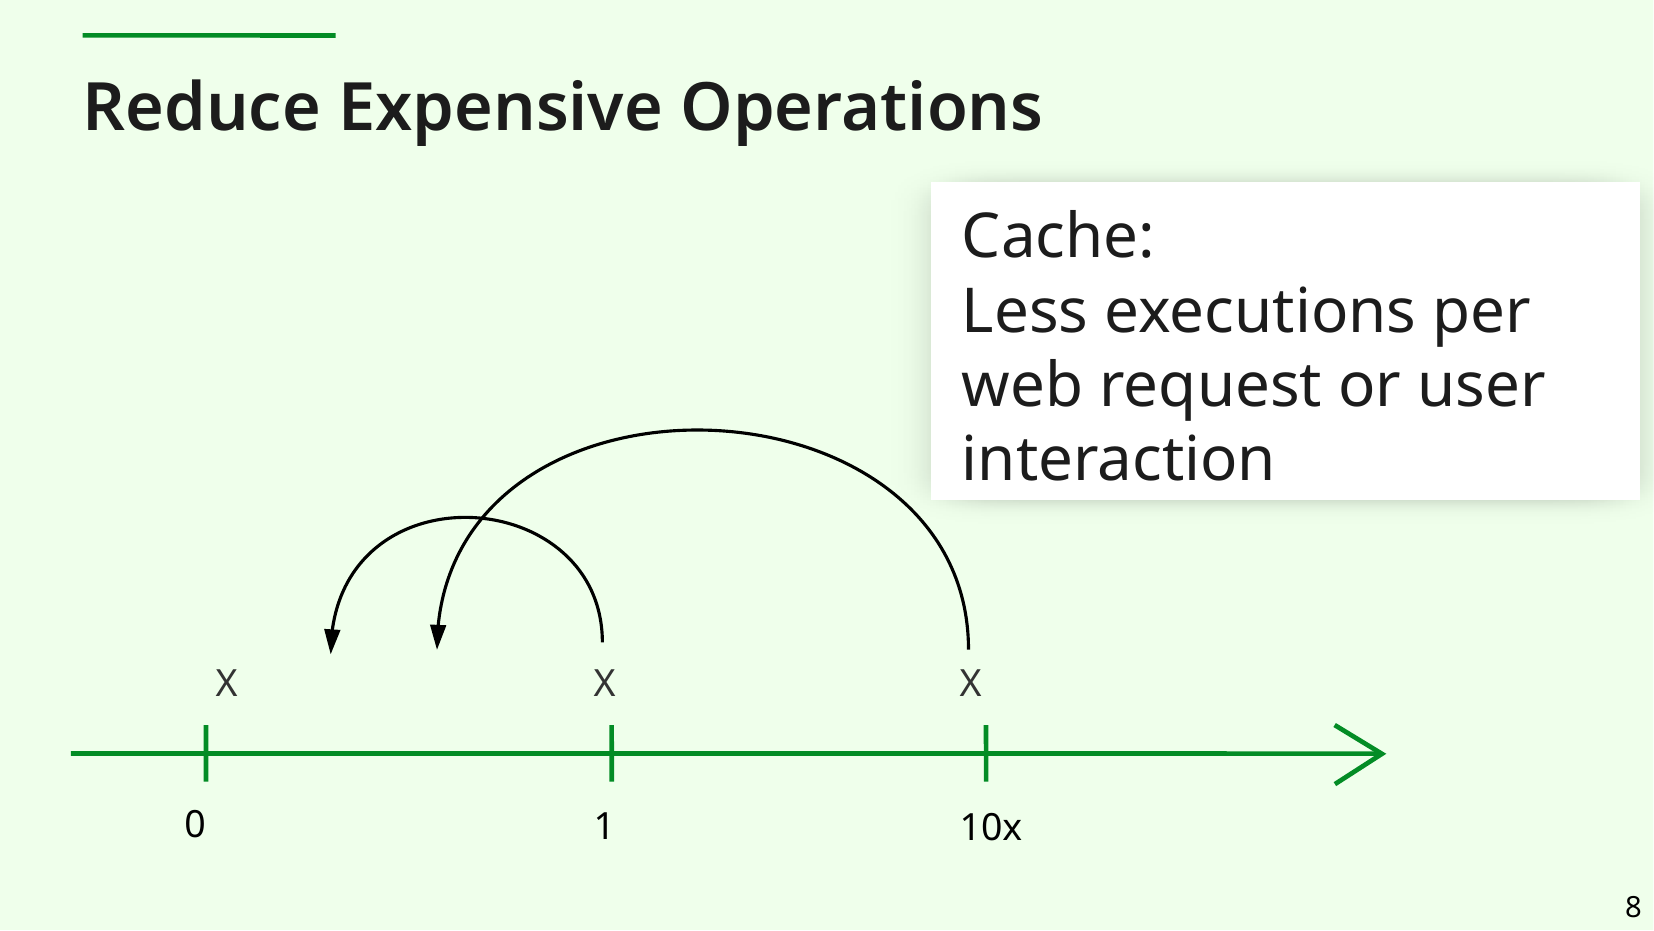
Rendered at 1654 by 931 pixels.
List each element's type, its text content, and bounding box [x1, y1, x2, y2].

text_box 10x [944, 795, 1106, 855]
text_box 1 [578, 794, 651, 855]
list Cache: Less executions per web request or user interaction [896, 195, 1582, 497]
text_box X [200, 649, 272, 702]
picture [874, 153, 1654, 532]
text_box X [578, 649, 650, 702]
text_box X [944, 649, 1016, 702]
text_box 0 [169, 792, 225, 853]
title Reduce Expensive Operations [82, 59, 1571, 193]
picture [874, 482, 927, 532]
